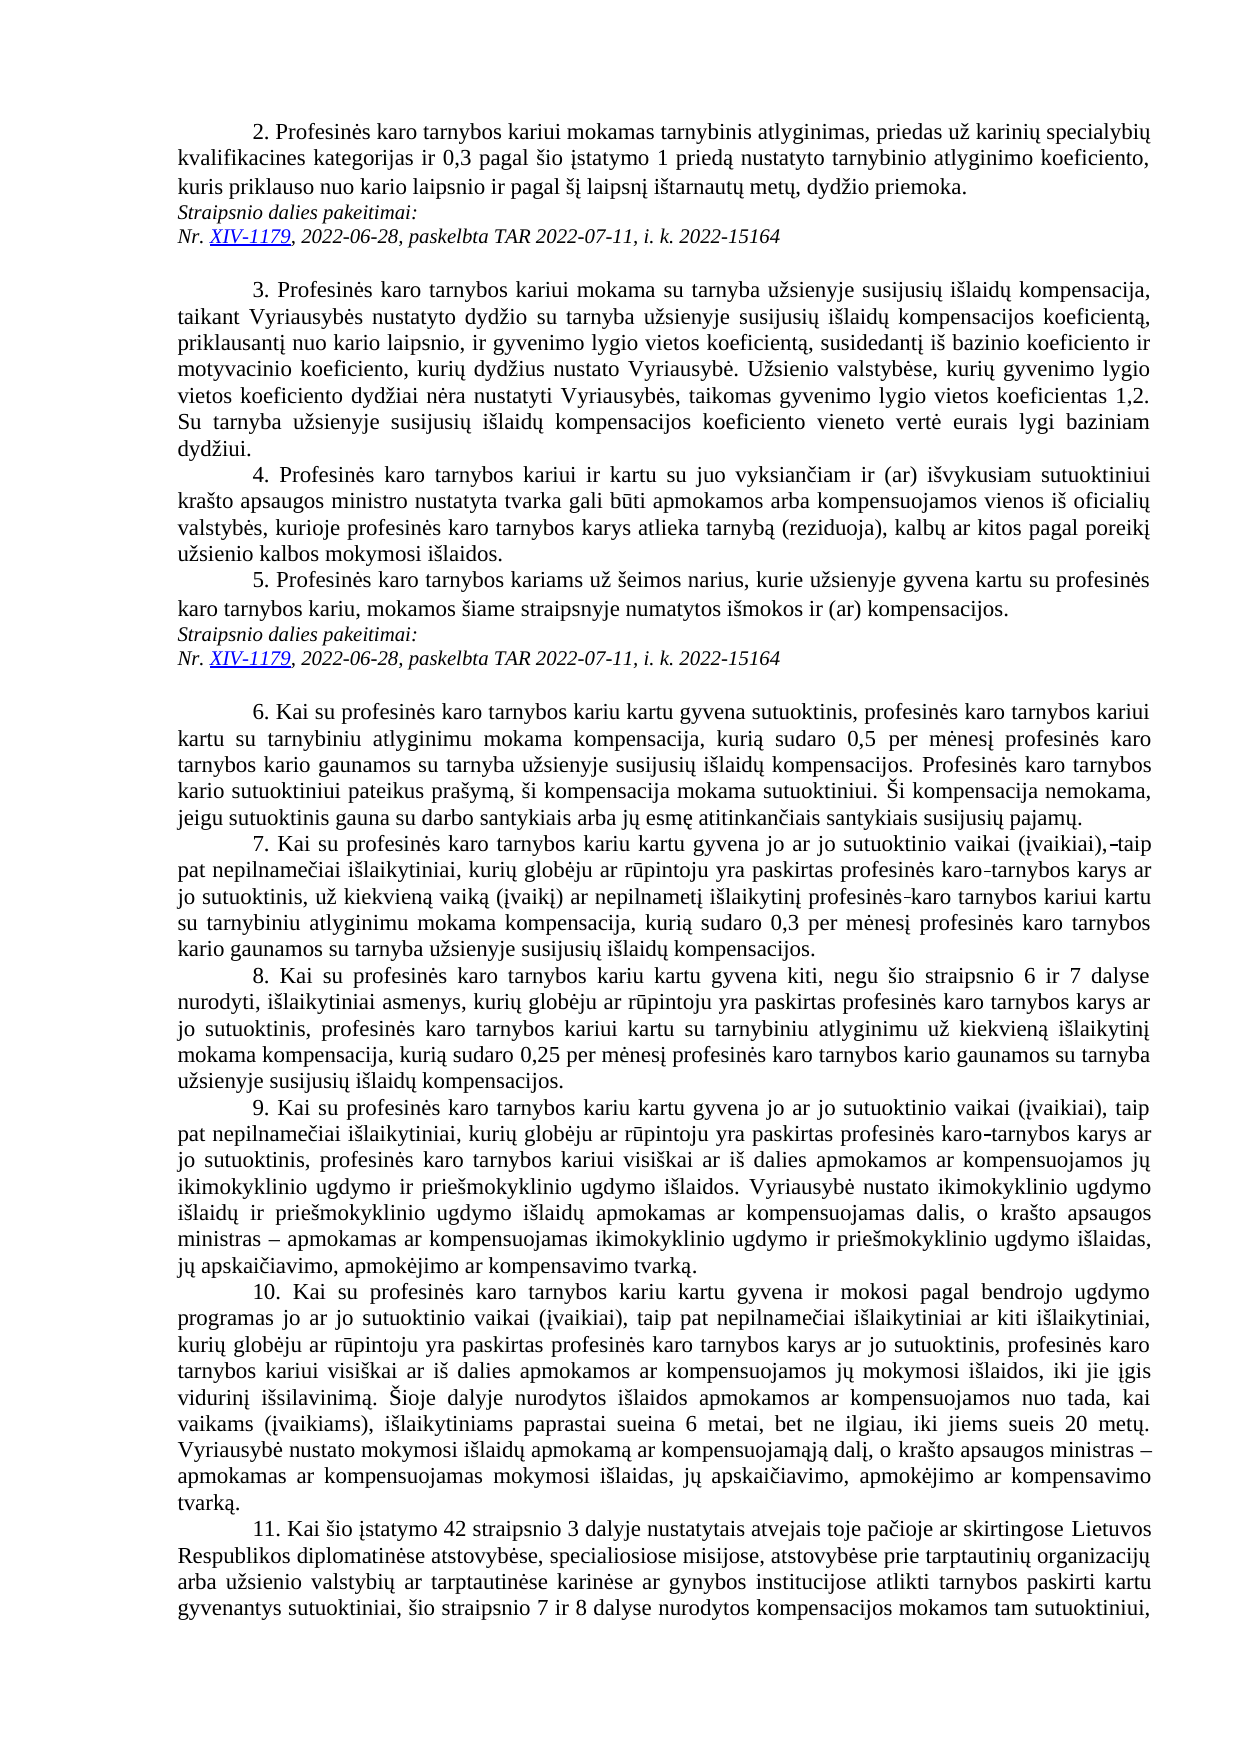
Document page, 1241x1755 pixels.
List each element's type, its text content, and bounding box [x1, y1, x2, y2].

text 11. Kai šio įstatymo 42 straipsnio 3 dalyje nustatytais atvejais toje pačioje ar skirtingose Lietuvos Respublikos diplomatinėse atstovybėse, specialiosiose misijose, atstovybėse prie tarptautinių organizacijų arba užsienio valstybių ar tarptautinėse karinėse ar gynybos institucijose atlikti tarnybos paskirti kartu gyvenantys sutuoktiniai, šio straipsnio 7 ir 8 dalyse nurodytos kompensacijos mokamos tam sutuoktiniui, [177, 1515, 1152, 1621]
text 8. Kai su profesinės karo tarnybos kariu kartu gyvena kiti, negu šio straipsnio 6 ir 7 dalyse nurodyti, išlaikytiniai asmenys, kurių globėju ar rūpintoju yra paskirtas profesinės karo tarnybos karys ar jo sutuoktinis, profesinės karo tarnybos kariui kartu su tarnybiniu atlyginimu už kiekvieną išlaikytinį mokama kompensacija, kurią sudaro 0,25 per mėnesį profesinės karo tarnybos kario gaunamos su tarnyba užsienyje susijusių išlaidų kompensacijos. [177, 962, 1152, 1094]
text 10. Kai su profesinės karo tarnybos kariu kartu gyvena ir mokosi pagal bendrojo ugdymo programas jo ar jo sutuoktinio vaikai (įvaikiai), taip pat nepilnamečiai išlaikytiniai ar kiti išlaikytiniai, kurių globėju ar rūpintoju yra paskirtas profesinės karo tarnybos karys ar jo sutuoktinis, profesinės karo tarnybos kariui visiškai ar iš dalies apmokamos ar kompensuojamos jų mokymosi išlaidos, iki jie įgis vidurinį išsilavinimą. Šioje dalyje nurodytos išlaidos apmokamos ar kompensuojamos nuo tada, kai vaikams (įvaikiams), išlaikytiniams paprastai sueina 6 metai, bet ne ilgiau, iki jiems sueis 20 metų. Vyriausybė nustato mokymosi išlaidų apmokamą ar kompensuojamąją dalį, o krašto apsaugos ministras – apmokamas ar kompensuojamas mokymosi išlaidas, jų apskaičiavimo, apmokėjimo ar kompensavimo tvarką. [177, 1278, 1152, 1515]
text 2. Profesinės karo tarnybos kariui mokamas tarnybinis atlyginimas, priedas už karinių specialybių kvalifikacines kategorijas ir 0,3 pagal šio įstatymo 1 priedą nustatyto tarnybinio atlyginimo koeficiento, kuris priklauso nuo kario laipsnio ir pagal šį laipsnį ištarnautų metų, dydžio priemoka. [177, 118, 1152, 199]
text 5. Profesinės karo tarnybos kariams už šeimos narius, kurie užsienyje gyvena kartu su profesinės karo tarnybos kariu, mokamos šiame straipsnyje numatytos išmokos ir (ar) kompensacijos. [177, 566, 1152, 621]
text Straipsnio dalies pakeitimai: [177, 621, 1152, 646]
text 9. Kai su profesinės karo tarnybos kariu kartu gyvena jo ar jo sutuoktinio vaikai (įvaikiai), taip pat nepilnamečiai išlaikytiniai, kurių globėju ar rūpintoju yra paskirtas profesinės karo tarnybos karys ar jo sutuoktinis, profesinės karo tarnybos kariui visiškai ar iš dalies apmokamos ar kompensuojamos jų ikimokyklinio ugdymo ir priešmokyklinio ugdymo išlaidos. Vyriausybė nustato ikimokyklinio ugdymo išlaidų ir priešmokyklinio ugdymo išlaidų apmokamas ar kompensuojamas dalis, o krašto apsaugos ministras – apmokamas ar kompensuojamas ikimokyklinio ugdymo ir priešmokyklinio ugdymo išlaidas, jų apskaičiavimo, apmokėjimo ar kompensavimo tvarką. [177, 1094, 1152, 1278]
text Nr. XIV-1179, 2022-06-28, paskelbta TAR 2022-07-11, i. k. 2022-15164 [177, 224, 1152, 248]
text 7. Kai su profesinės karo tarnybos kariu kartu gyvena jo ar jo sutuoktinio vaikai (įvaikiai), taip pat nepilnamečiai išlaikytiniai, kurių globėju ar rūpintoju yra paskirtas profesinės karo tarnybos karys ar jo sutuoktinis, už kiekvieną vaiką (įvaikį) ar nepilnametį išlaikytinį profesinės karo tarnybos kariui kartu su tarnybiniu atlyginimu mokama kompensacija, kurią sudaro 0,3 per mėnesį profesinės karo tarnybos kario gaunamos su tarnyba užsienyje susijusių išlaidų kompensacijos. [177, 830, 1152, 962]
text 3. Profesinės karo tarnybos kariui mokama su tarnyba užsienyje susijusių išlaidų kompensacija, taikant Vyriausybės nustatyto dydžio su tarnyba užsienyje susijusių išlaidų kompensacijos koeficientą, priklausantį nuo kario laipsnio, ir gyvenimo lygio vietos koeficientą, susidedantį iš bazinio koeficiento ir motyvacinio koeficiento, kurių dydžius nustato Vyriausybė. Užsienio valstybėse, kurių gyvenimo lygio vietos koeficiento dydžiai nėra nustatyti Vyriausybės, taikomas gyvenimo lygio vietos koeficientas 1,2. Su tarnyba užsienyje susijusių išlaidų kompensacijos koeficiento vieneto vertė eurais lygi baziniam dydžiui. [177, 276, 1152, 461]
text Nr. XIV-1179, 2022-06-28, paskelbta TAR 2022-07-11, i. k. 2022-15164 [177, 646, 1152, 669]
text 6. Kai su profesinės karo tarnybos kariu kartu gyvena sutuoktinis, profesinės karo tarnybos kariui kartu su tarnybiniu atlyginimu mokama kompensacija, kurią sudaro 0,5 per mėnesį profesinės karo tarnybos kario gaunamos su tarnyba užsienyje susijusių išlaidų kompensacijos. Profesinės karo tarnybos kario sutuoktiniui pateikus prašymą, ši kompensacija mokama sutuoktiniui. Ši kompensacija nemokama, jeigu sutuoktinis gauna su darbo santykiais arba jų esmę atitinkančiais santykiais susijusių pajamų. [177, 698, 1152, 830]
text 4. Profesinės karo tarnybos kariui ir kartu su juo vyksiančiam ir (ar) išvykusiam sutuoktiniui krašto apsaugos ministro nustatyta tvarka gali būti apmokamos arba kompensuojamos vienos iš oficialių valstybės, kurioje profesinės karo tarnybos karys atlieka tarnybą (reziduoja), kalbų ar kitos pagal poreikį užsienio kalbos mokymosi išlaidos. [177, 461, 1152, 566]
text Straipsnio dalies pakeitimai: [177, 199, 1152, 224]
